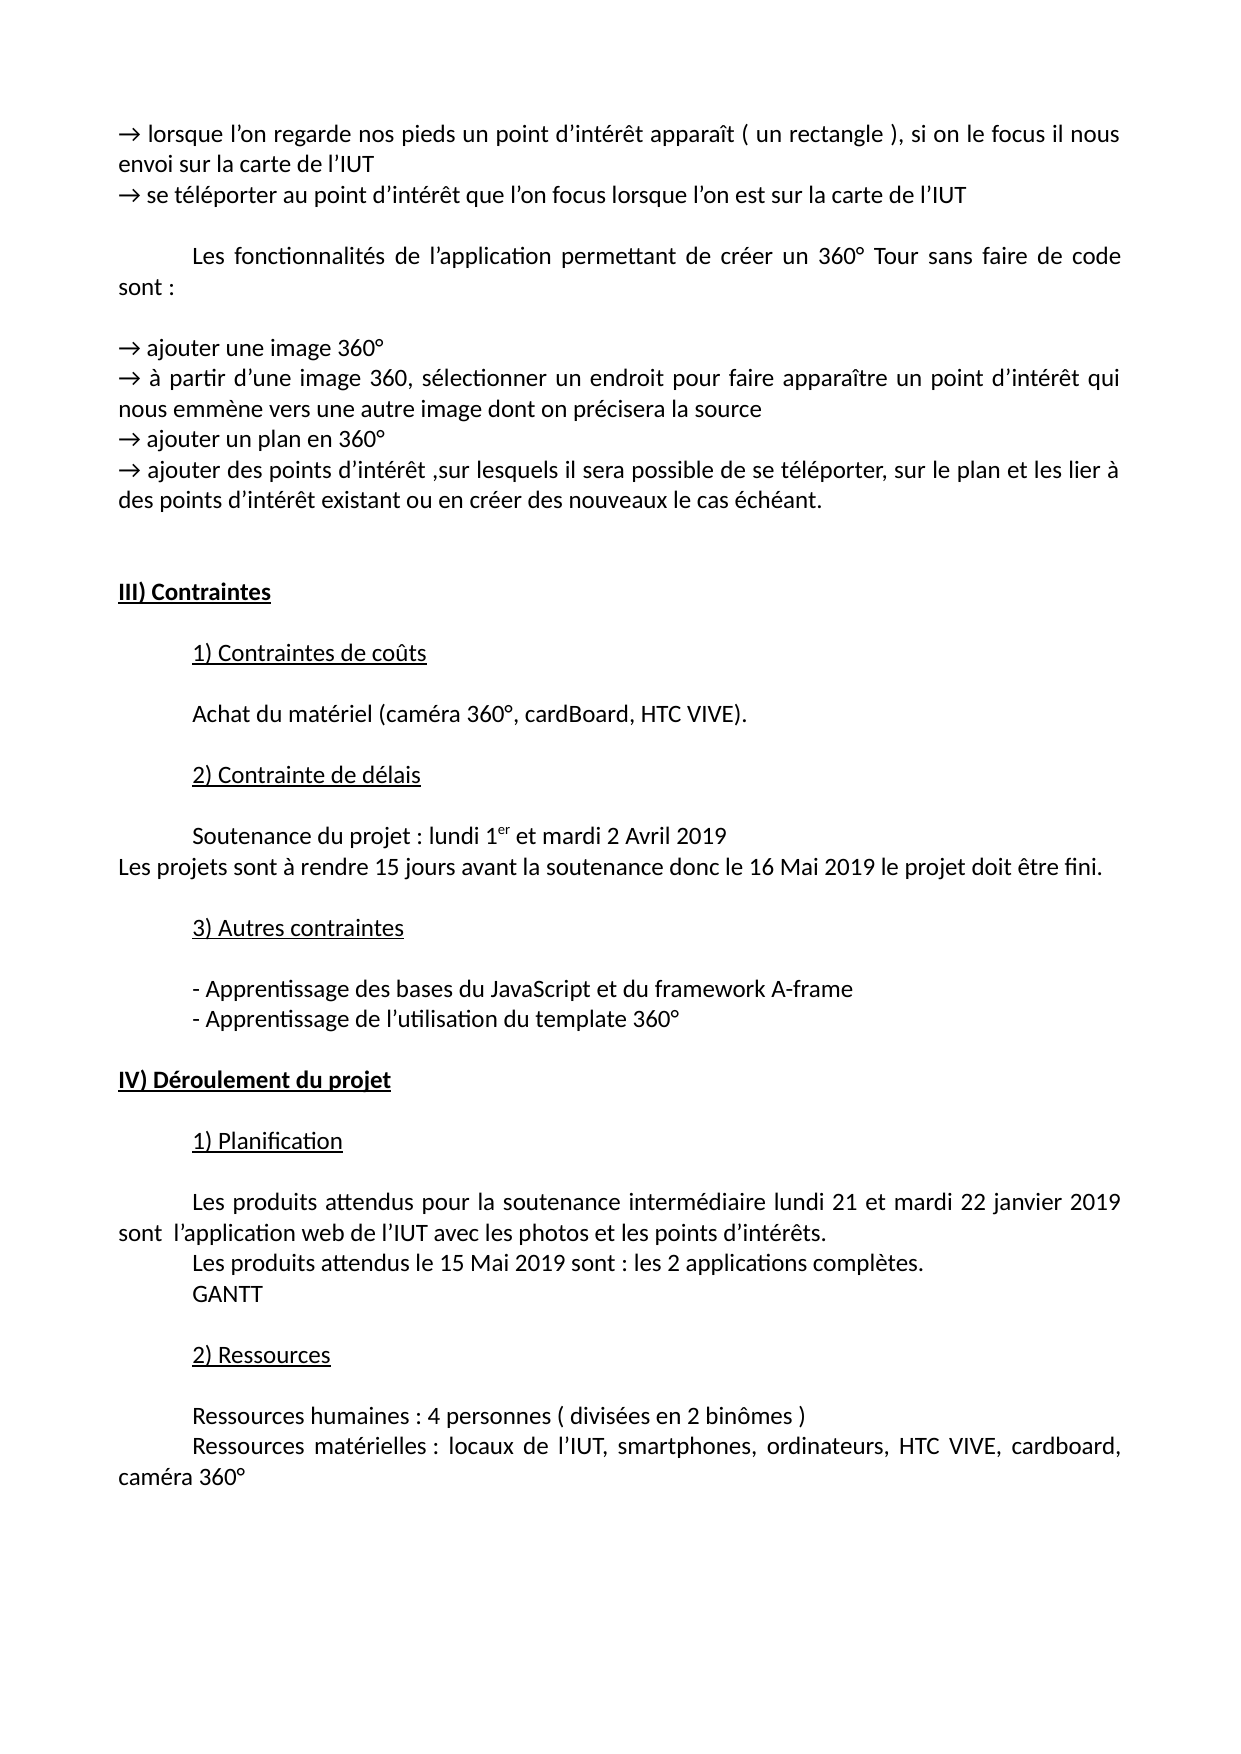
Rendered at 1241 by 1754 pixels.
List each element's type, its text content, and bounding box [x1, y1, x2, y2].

text Soutenance du projet : lundi 1er et mardi 2 Avril 2019 [118, 820, 1122, 851]
text → ajouter une image 360° [118, 332, 1122, 362]
text GANTT [118, 1278, 1122, 1308]
text Ressources matérielles : locaux de l’IUT, smartphones, ordinateurs, HTC VIVE, cardboard, caméra 360° [118, 1431, 1122, 1492]
text IV) Déroulement du projet [118, 1064, 1122, 1095]
text Les produits attendus pour la soutenance intermédiaire lundi 21 et mardi 22 janvier 2019 sont l’application web de l’IUT avec les photos et les points d’intérêts. [118, 1186, 1122, 1247]
text 1) Planification [118, 1125, 1122, 1156]
text → ajouter des points d’intérêt ,sur lesquels il sera possible de se téléporter, sur le plan et les lier à des points d’intérêt existant ou en créer des nouveaux le cas échéant. [118, 454, 1122, 515]
text → se téléporter au point d’intérêt que l’on focus lorsque l’on est sur la carte de l’IUT [118, 179, 1122, 210]
text 2) Ressources [118, 1339, 1122, 1369]
text Les produits attendus le 15 Mai 2019 sont : les 2 applications complètes. [118, 1247, 1122, 1278]
text - Apprentissage de l’utilisation du template 360° [118, 1003, 1122, 1034]
text Les fonctionnalités de l’application permettant de créer un 360° Tour sans faire de code sont : [118, 240, 1122, 301]
text Ressources humaines : 4 personnes ( divisées en 2 binômes ) [118, 1400, 1122, 1431]
text Achat du matériel (caméra 360°, cardBoard, HTC VIVE). [118, 698, 1122, 728]
text → à partir d’une image 360, sélectionner un endroit pour faire apparaître un point d’intérêt qui nous emmène vers une autre image dont on précisera la source [118, 362, 1122, 423]
text → ajouter un plan en 360° [118, 423, 1122, 454]
text - Apprentissage des bases du JavaScript et du framework A-frame [118, 973, 1122, 1003]
text Les projets sont à rendre 15 jours avant la soutenance donc le 16 Mai 2019 le projet doit être fini. [118, 851, 1122, 881]
text 3) Autres contraintes [118, 912, 1122, 942]
text 1) Contraintes de coûts [118, 637, 1122, 667]
text III) Contraintes [118, 576, 1122, 606]
text → lorsque l’on regarde nos pieds un point d’intérêt apparaît ( un rectangle ), si on le focus il nous envoi sur la carte de l’IUT [118, 118, 1122, 179]
text 2) Contrainte de délais [118, 759, 1122, 789]
